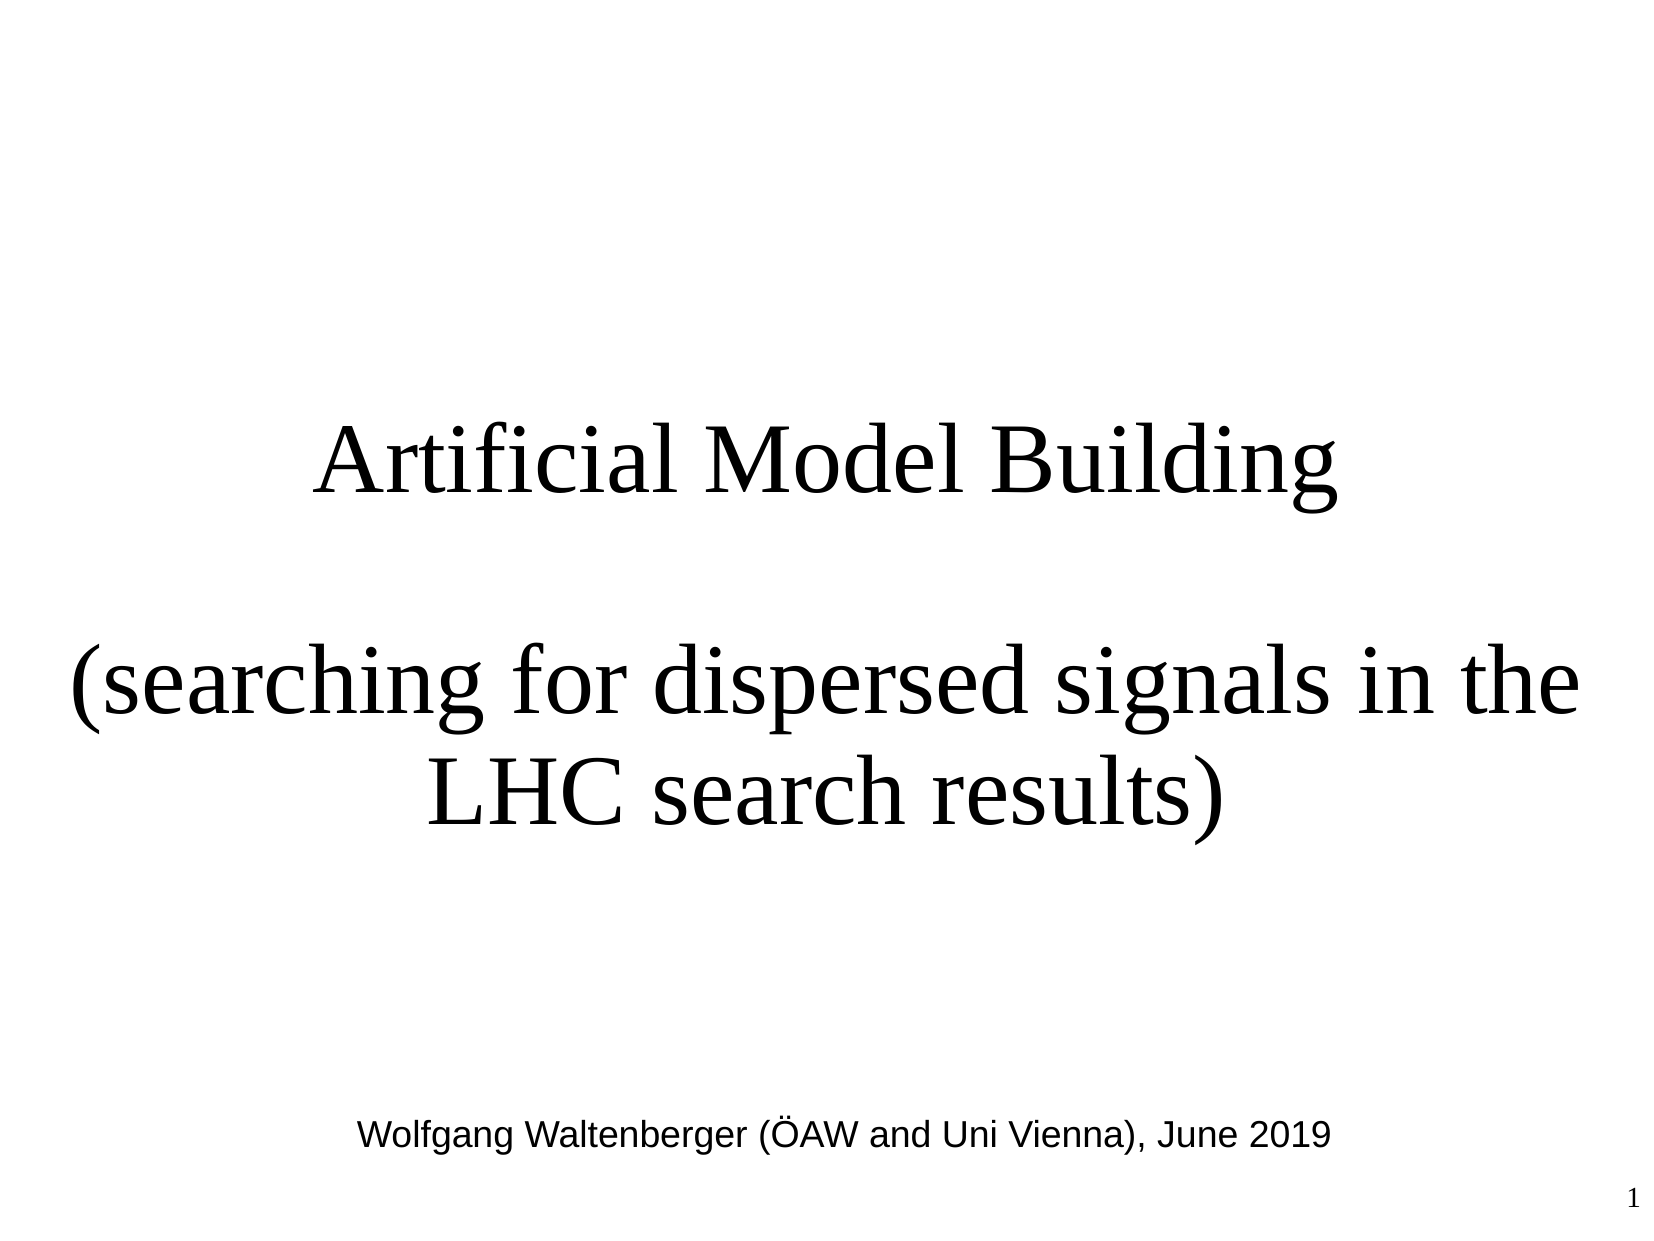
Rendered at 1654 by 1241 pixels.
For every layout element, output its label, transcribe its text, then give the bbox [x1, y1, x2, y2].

text_box Wolfgang Waltenberger (ÖAW and Uni Vienna), June 2019 [141, 1105, 1548, 1205]
text_box Artificial Model Building (searching for dispersed signals in the LHC search results) [47, 395, 1607, 854]
text_box [1547, 1181, 1642, 1228]
